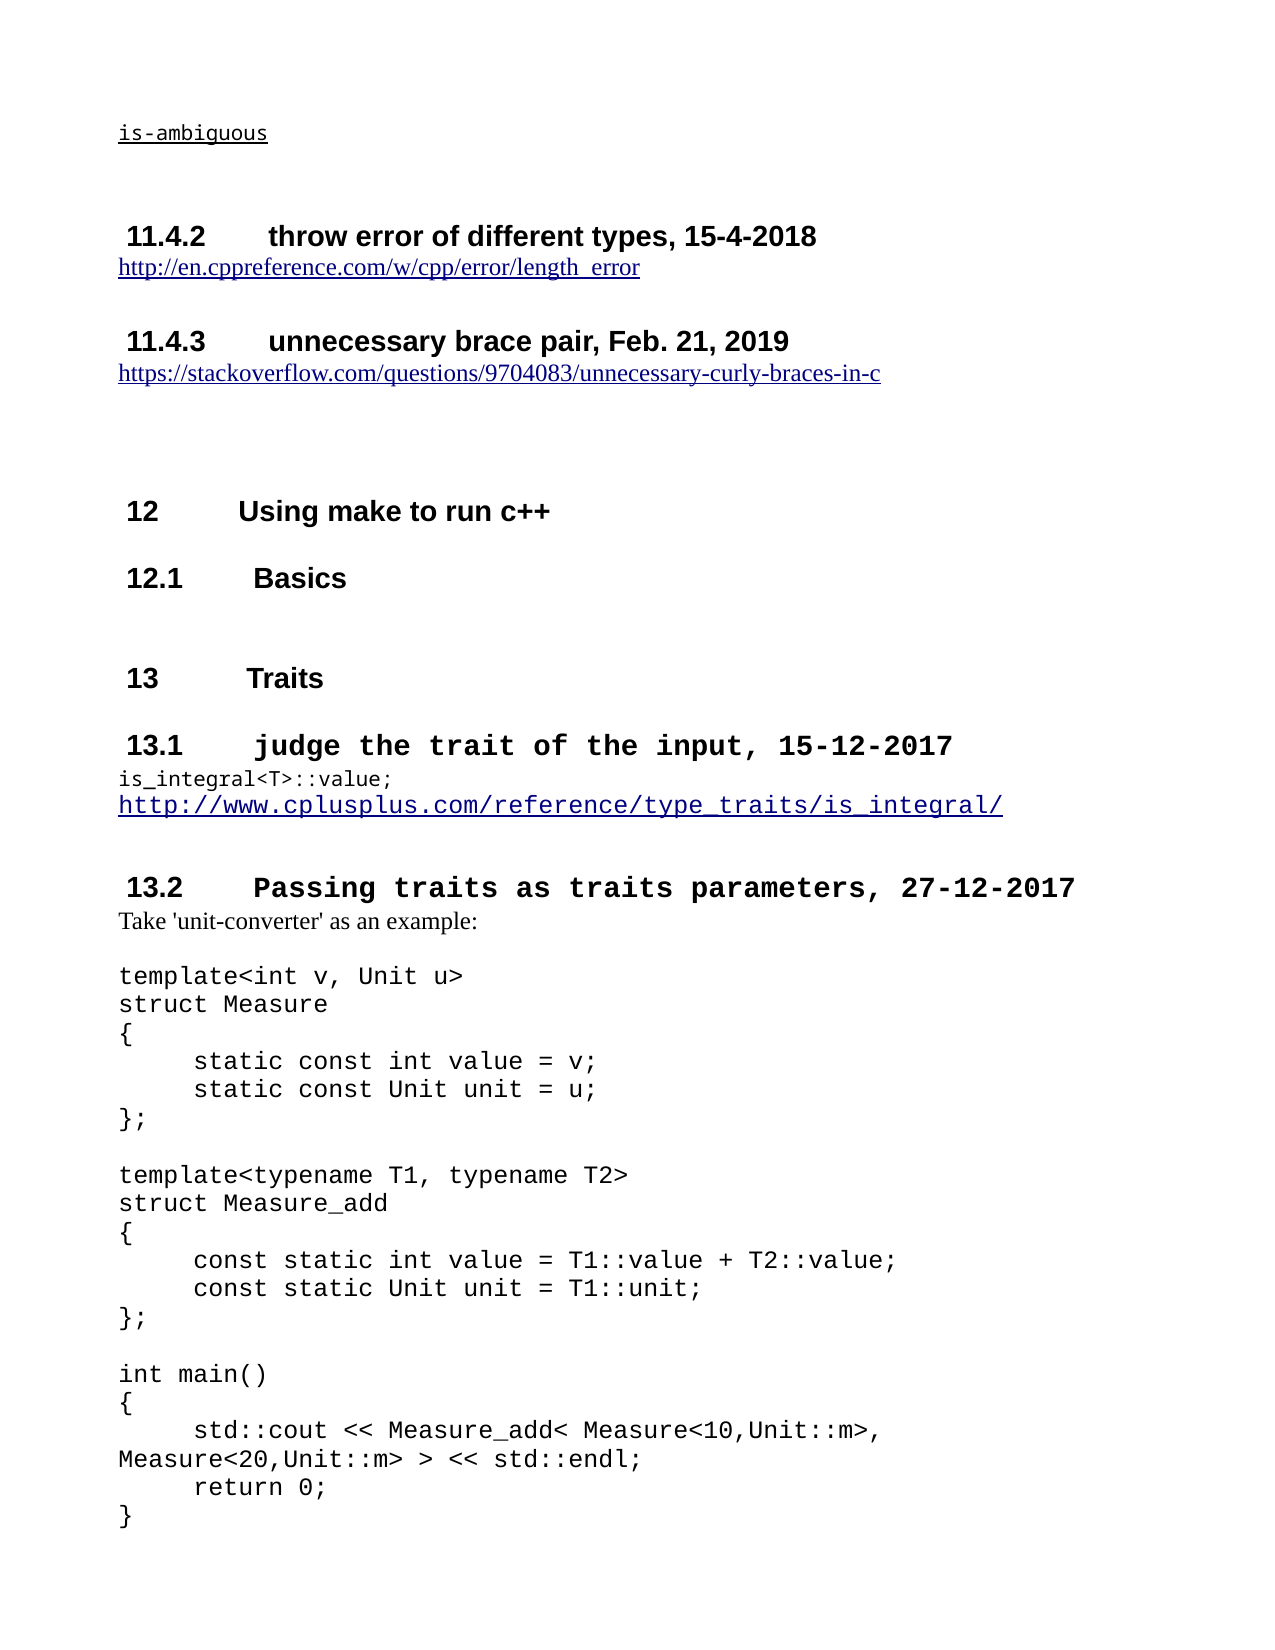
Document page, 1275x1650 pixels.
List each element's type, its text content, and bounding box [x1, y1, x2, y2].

text { [118, 1389, 1157, 1418]
text template<typename T1, typename T2> [118, 1162, 1157, 1191]
subtitle Basics [118, 561, 1157, 594]
text struct Measure_add [118, 1191, 1157, 1219]
text is_integral<T>::value; [118, 764, 1157, 792]
text http://en.cppreference.com/w/cpp/error/length_error [118, 252, 1157, 281]
text const static int value = T1::value + T2::value; [118, 1247, 1157, 1276]
text https://stackoverflow.com/questions/9704083/unnecessary-curly-braces-in-c [118, 358, 1157, 387]
text http://www.cplusplus.com/reference/type_traits/is_integral/ [118, 792, 1157, 821]
subtitle judge the trait of the input, 15-12-2017 [118, 728, 1157, 764]
text return 0; [118, 1474, 1157, 1503]
text { [118, 1020, 1157, 1049]
subtitle throw error of different types, 15-4-2018 [118, 219, 1157, 252]
text const static Unit unit = T1::unit; [118, 1276, 1157, 1304]
text Take 'unit-converter' as an example: [118, 906, 1157, 935]
text std::cout << Measure_add< Measure<10,Unit::m>, Measure<20,Unit::m> > << std::endl; [118, 1418, 1157, 1474]
text template<int v, Unit u> [118, 964, 1157, 992]
subtitle Using make to run c++ [118, 494, 1157, 528]
subtitle Traits [118, 661, 1157, 694]
text int main() [118, 1361, 1157, 1389]
text static const int value = v; [118, 1049, 1157, 1077]
text } [118, 1503, 1157, 1531]
subtitle unnecessary brace pair, Feb. 21, 2019 [118, 324, 1157, 358]
text }; [118, 1105, 1157, 1134]
subtitle Passing traits as traits parameters, 27-12-2017 [118, 870, 1157, 906]
text { [118, 1219, 1157, 1247]
text }; [118, 1304, 1157, 1332]
text static const Unit unit = u; [118, 1077, 1157, 1105]
text struct Measure [118, 992, 1157, 1020]
text is-ambiguous [118, 118, 1157, 147]
